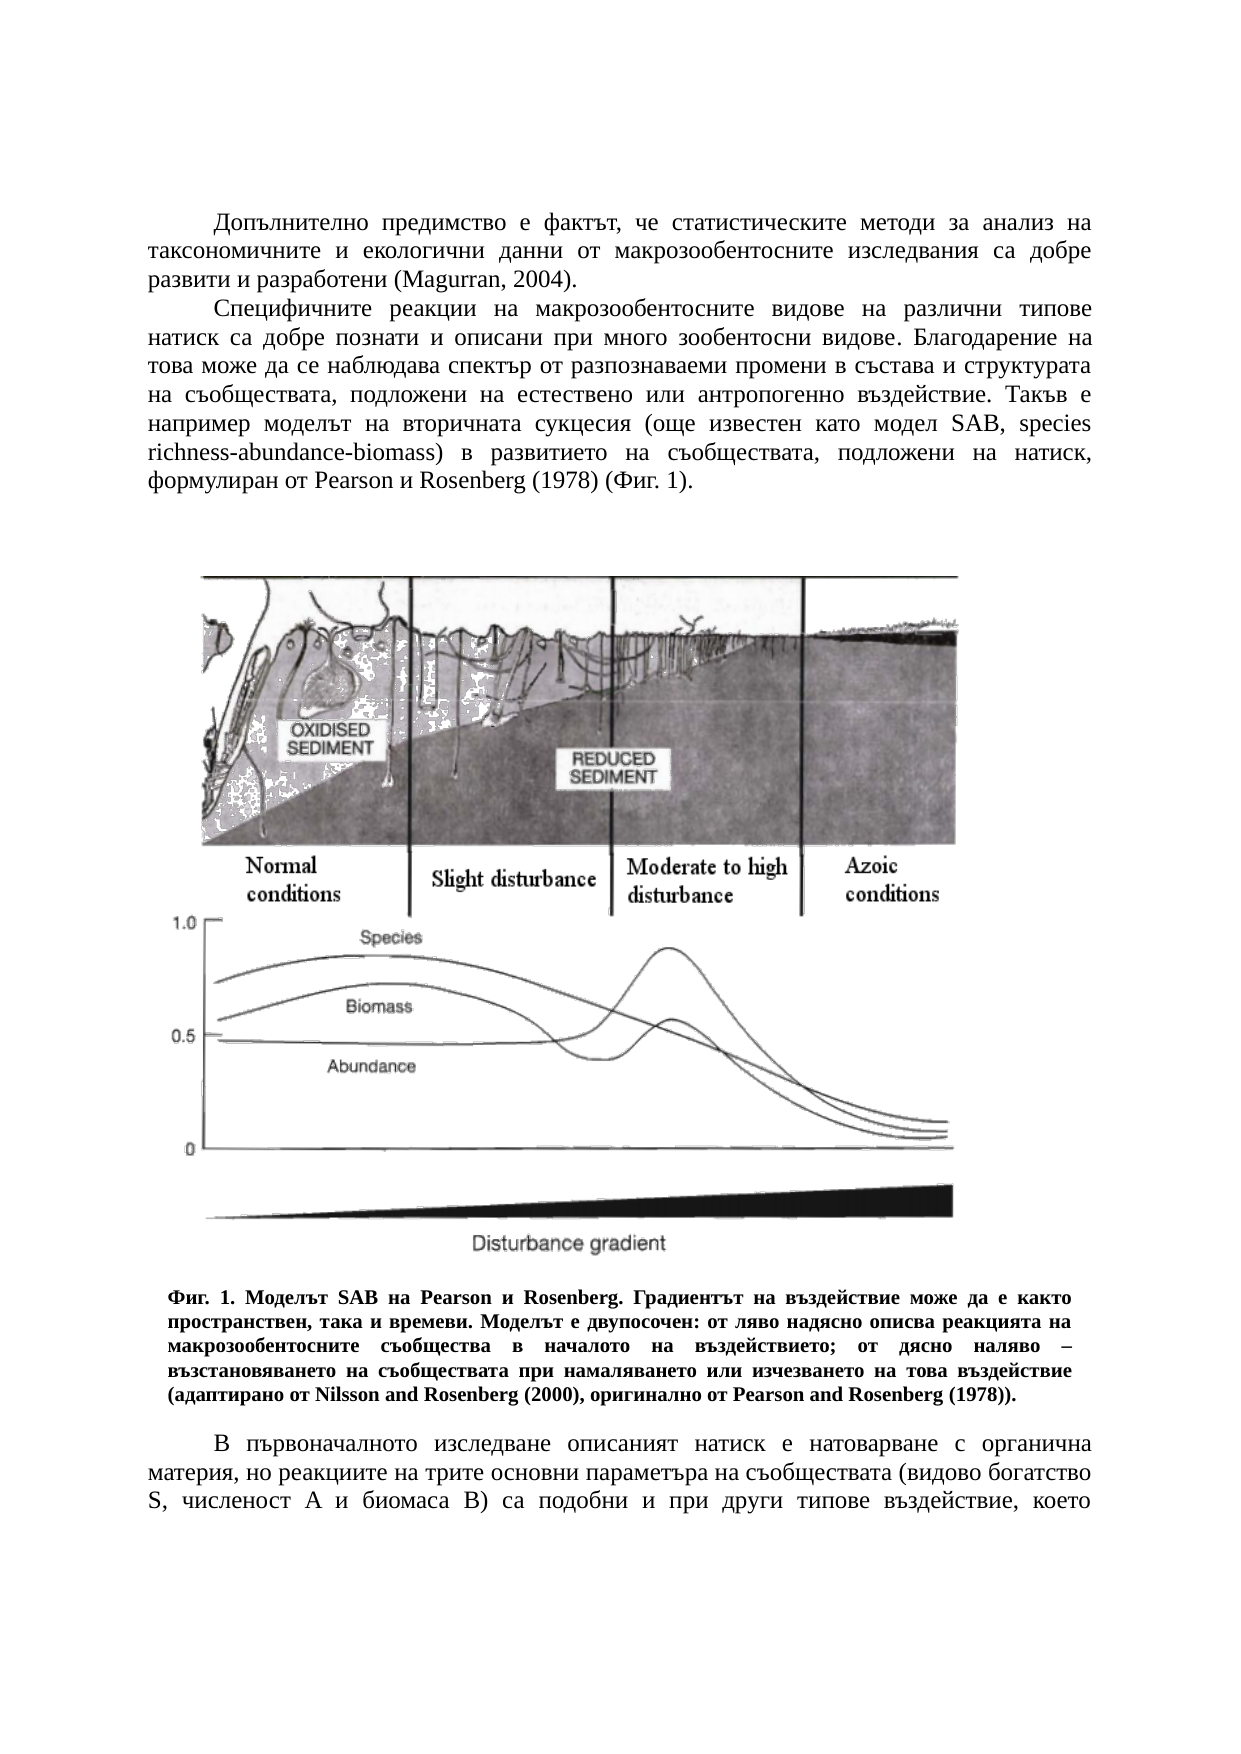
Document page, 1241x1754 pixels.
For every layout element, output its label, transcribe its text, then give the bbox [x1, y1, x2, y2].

text Допълнително предимство е фактът, че статистическите методи за анализ на таксономичните и екологични данни от макрозообентосните изследвания са добре развити и разработени (Magurran, 2004). [148, 207, 1093, 293]
text Специфичните реакции на макрозообентосните видове на различни типове натиск са добре познати и описани при много зообентосни видове. Благодарение на това може да се наблюдава спектър от разпознаваеми промени в състава и структурата на съобществата, подложени на естествено или антропогенно въздействие. Такъв е например моделът на вторичната сукцесия (още известен като модел SAB, species richness-abundance-biomass) в развитието на съобществата, подложени на натиск, формулиран от Pearson и Rosenberg (1978) (Фиг. 1). [148, 293, 1093, 494]
text В първоначалното изследване описаният натиск е натоварване с органична материя, но реакциите на трите основни параметъра на съобществата (видово богатство S, численост A и биомаса B) са подобни и при други типове въздействие, което [148, 1428, 1093, 1514]
text Фиг. 1. Моделът SAB на Pearson и Rosenberg. Градиентът на въздействие може да е както пространствен, така и времеви. Моделът е двупосочен: от ляво надясно описва реакцията на макрозообентосните съобщества в началото на въздействието; от дясно наляво – възстановяването на съобществата при намаляването или изчезването на това въздействие (адаптирано от Nilsson and Rosenberg (2000), оригинално от Pearson and Rosenberg (1978)). [167, 1285, 1073, 1406]
picture [167, 576, 965, 1261]
